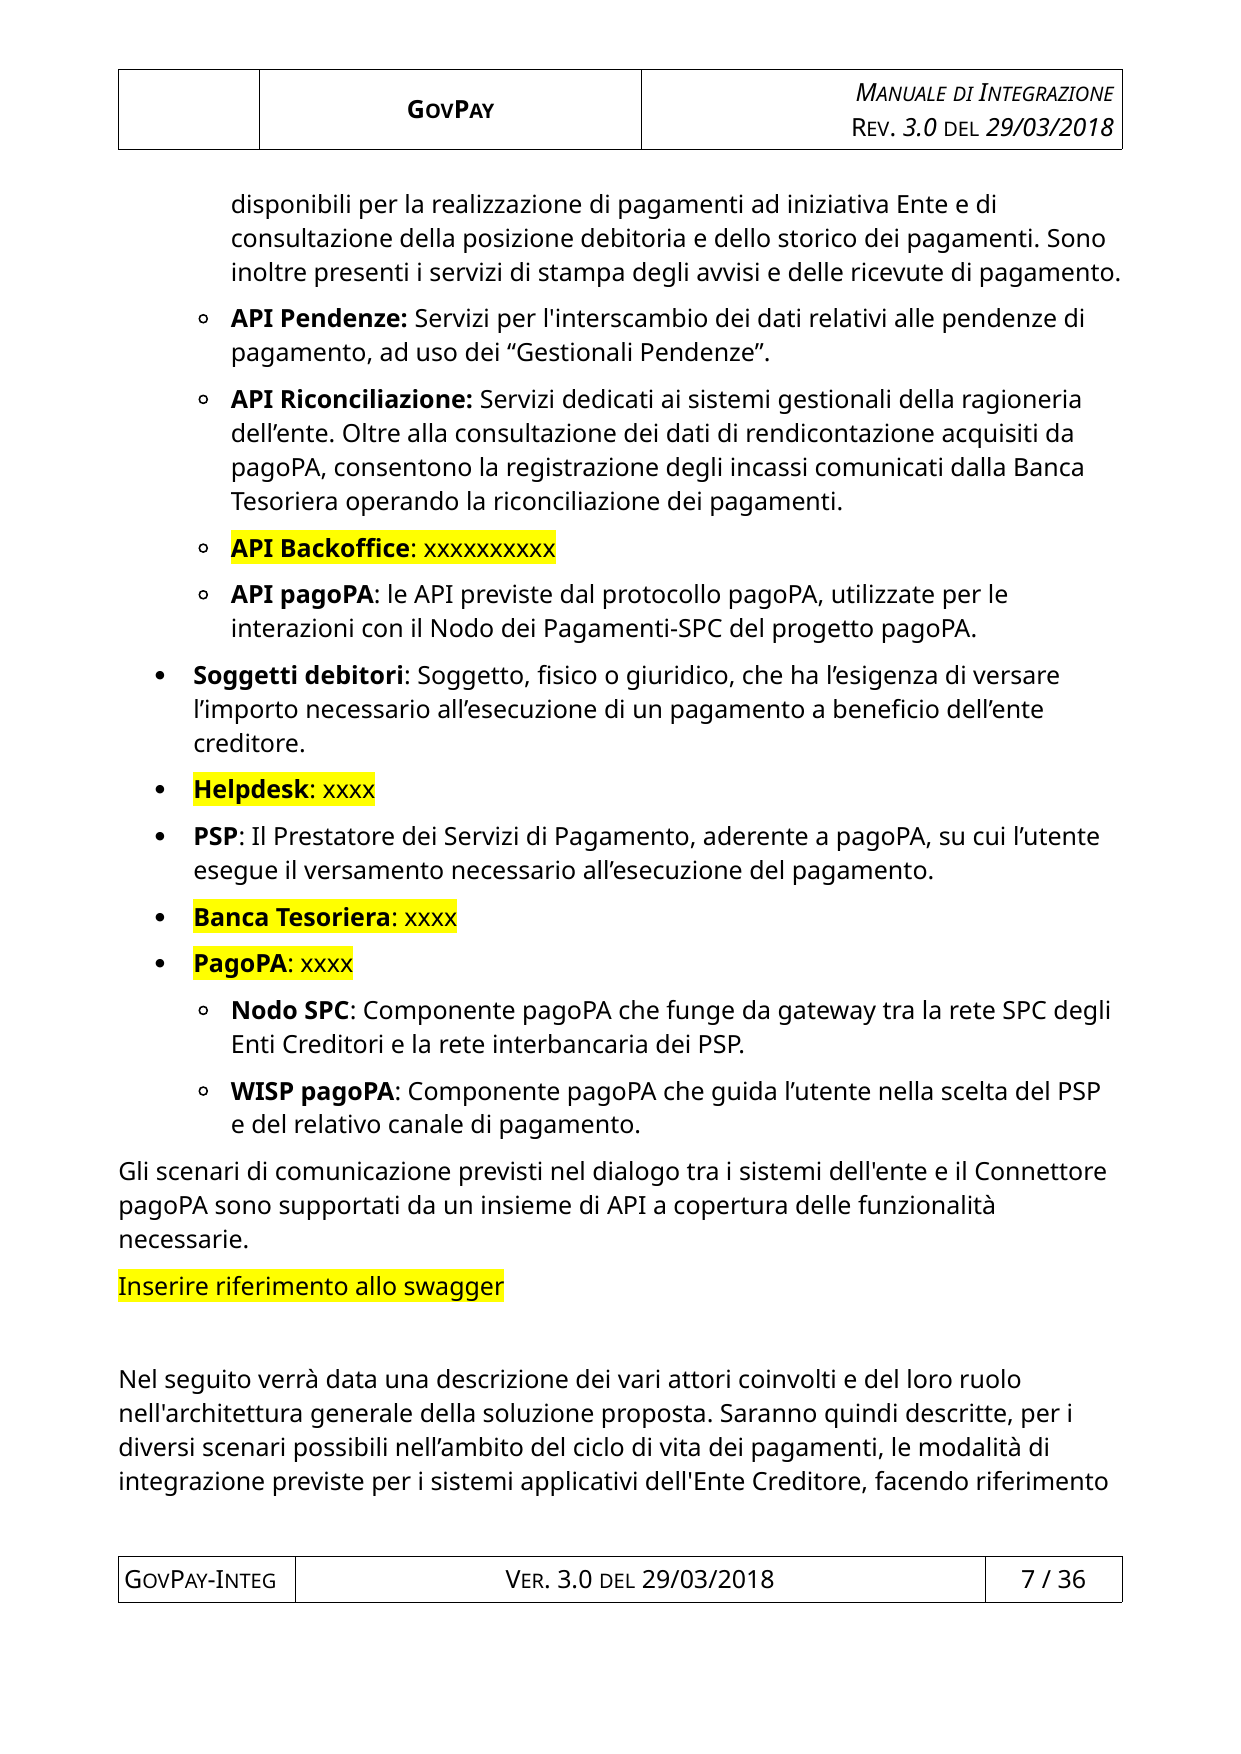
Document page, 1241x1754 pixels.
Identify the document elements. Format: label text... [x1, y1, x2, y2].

list Helpdesk: xxxx [156, 772, 1122, 806]
text Gli scenari di comunicazione previsti nel dialogo tra i sistemi dell'ente e il Connettore pagoPA sono supportati da un insieme di API a copertura delle funzionalità necessarie. [118, 1154, 1122, 1256]
list WISP pagoPA: Componente pagoPA che guida l’utente nella scelta del PSP e del relativo canale di pagamento. [193, 1073, 1122, 1141]
list PagoPA: xxxx [156, 946, 1122, 980]
text Inserire riferimento allo swagger [118, 1268, 1122, 1302]
list Nodo SPC: Componente pagoPA che funge da gateway tra la rete SPC degli Enti Creditori e la rete interbancaria dei PSP. [193, 992, 1122, 1061]
list disponibili per la realizzazione di pagamenti ad iniziativa Ente e di consultazione della posizione debitoria e dello storico dei pagamenti. Sono inoltre presenti i servizi di stampa degli avvisi e delle ricevute di pagamento. [193, 186, 1122, 288]
list API Backoffice: xxxxxxxxxx [193, 530, 1122, 564]
list Soggetti debitori: Soggetto, fisico o giuridico, che ha l’esigenza di versare l’importo necessario all’esecuzione di un pagamento a beneficio dell’ente creditore. [156, 657, 1122, 760]
list API Riconciliazione: Servizi dedicati ai sistemi gestionali della ragioneria dell’ente. Oltre alla consultazione dei dati di rendicontazione acquisiti da pagoPA, consentono la registrazione degli incassi comunicati dalla Banca Tesoriera operando la riconciliazione dei pagamenti. [193, 382, 1122, 518]
text Nel seguito verrà data una descrizione dei vari attori coinvolti e del loro ruolo nell'architettura generale della soluzione proposta. Saranno quindi descritte, per i diversi scenari possibili nell’ambito del ciclo di vita dei pagamenti, le modalità di integrazione previste per i sistemi applicativi dell'Ente Creditore, facendo riferimento [118, 1362, 1122, 1498]
list PSP: Il Prestatore dei Servizi di Pagamento, aderente a pagoPA, su cui l’utente esegue il versamento necessario all’esecuzione del pagamento. [156, 819, 1122, 887]
list Banca Tesoriera: xxxx [156, 899, 1122, 933]
list API Pendenze: Servizi per l'interscambio dei dati relativi alle pendenze di pagamento, ad uso dei “Gestionali Pendenze”. [193, 301, 1122, 369]
list API pagoPA: le API previste dal protocollo pagoPA, utilizzate per le interazioni con il Nodo dei Pagamenti-SPC del progetto pagoPA. [193, 577, 1122, 645]
